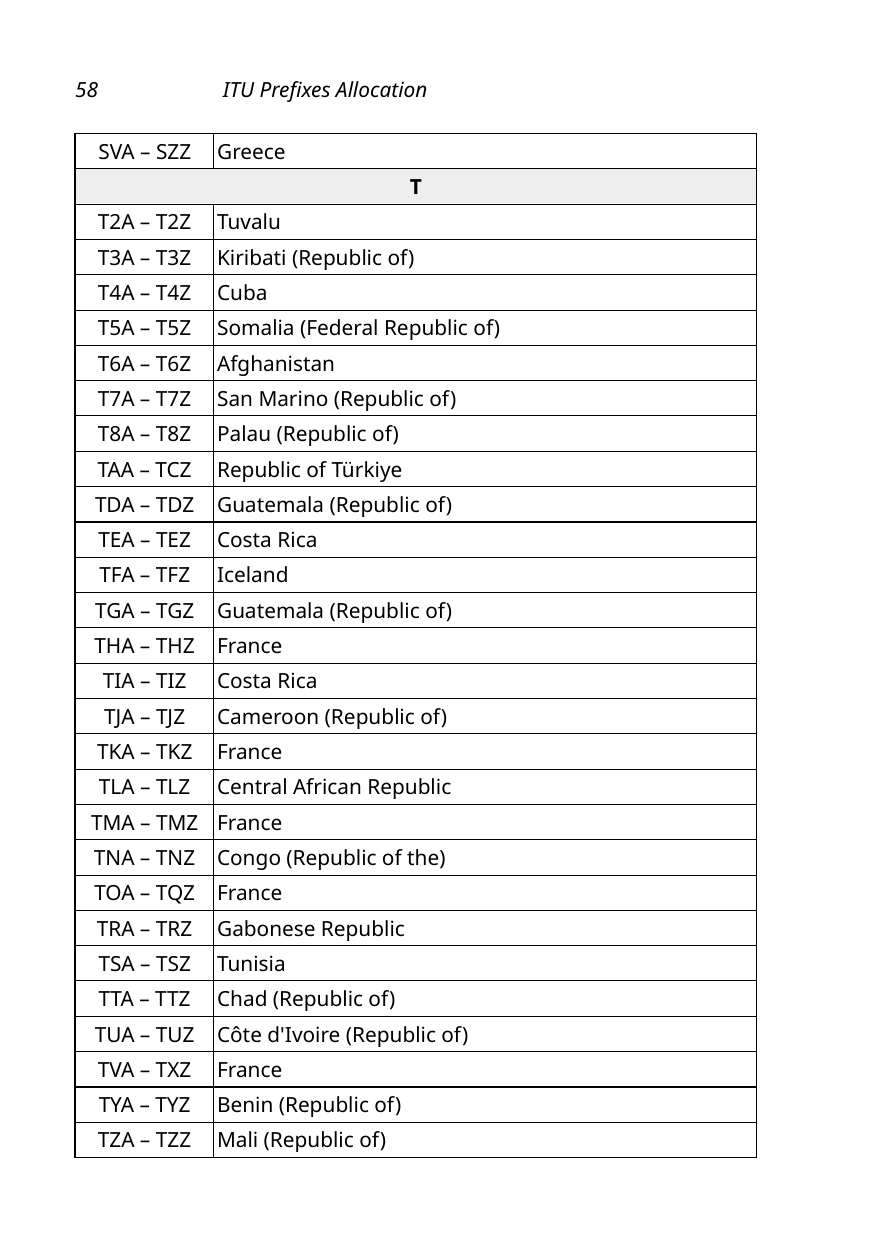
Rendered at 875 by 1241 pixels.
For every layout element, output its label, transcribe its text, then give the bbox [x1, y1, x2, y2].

table_cell Guatemala (Republic of) [214, 487, 756, 521]
table_cell Mali (Republic of) [214, 1123, 756, 1157]
table_cell Republic of Türkiye [214, 452, 756, 486]
table_cell Benin (Republic of) [214, 1088, 756, 1122]
table_cell T8A – T8Z [76, 416, 213, 451]
table_cell T6A – T6Z [76, 346, 213, 380]
table_cell T7A – T7Z [76, 381, 213, 415]
table_cell SVA – SZZ [76, 134, 213, 168]
table_cell TDA – TDZ [76, 487, 213, 521]
table_cell TSA – TSZ [76, 946, 213, 980]
table_cell TZA – TZZ [76, 1123, 213, 1157]
table_cell Tunisia [214, 946, 756, 980]
table_cell Costa Rica [214, 664, 756, 698]
table_cell TGA – TGZ [76, 593, 213, 627]
table_cell Cuba [214, 275, 756, 309]
table_cell Congo (Republic of the) [214, 840, 756, 874]
table_cell T3A – T3Z [76, 240, 213, 274]
table_cell France [214, 628, 756, 663]
table_cell TNA – TNZ [76, 840, 213, 874]
table_cell TEA – TEZ [76, 523, 213, 557]
table_cell TMA – TMZ [76, 805, 213, 839]
table_cell TUA – TUZ [76, 1017, 213, 1051]
table_cell TIA – TIZ [76, 664, 213, 698]
table_cell Afghanistan [214, 346, 756, 380]
table_cell Gabonese Republic [214, 911, 756, 945]
table_cell Palau (Republic of) [214, 416, 756, 451]
table_cell TAA – TCZ [76, 452, 213, 486]
table_cell TKA – TKZ [76, 734, 213, 768]
table_cell T2A – T2Z [76, 205, 213, 239]
table_cell Chad (Republic of) [214, 981, 756, 1016]
table_cell TLA – TLZ [76, 770, 213, 804]
table_cell Côte d'Ivoire (Republic of) [214, 1017, 756, 1051]
table_cell France [214, 805, 756, 839]
table_cell TFA – TFZ [76, 558, 213, 592]
table_cell Tuvalu [214, 205, 756, 239]
table_cell TOA – TQZ [76, 876, 213, 910]
table_cell France [214, 876, 756, 910]
table_cell TYA – TYZ [76, 1088, 213, 1122]
table_cell Somalia (Federal Republic of) [214, 311, 756, 345]
table_cell TTA – TTZ [76, 981, 213, 1016]
table_cell Central African Republic [214, 770, 756, 804]
table_cell Costa Rica [214, 523, 756, 557]
table_cell TJA – TJZ [76, 699, 213, 733]
table_cell France [214, 734, 756, 768]
table_cell Iceland [214, 558, 756, 592]
table_cell T5A – T5Z [76, 311, 213, 345]
table_cell T4A – T4Z [76, 275, 213, 309]
table_cell France [214, 1052, 756, 1086]
table_cell T [76, 169, 756, 203]
table_cell Guatemala (Republic of) [214, 593, 756, 627]
table_cell Cameroon (Republic of) [214, 699, 756, 733]
table_cell THA – THZ [76, 628, 213, 663]
table_cell TVA – TXZ [76, 1052, 213, 1086]
table_cell TRA – TRZ [76, 911, 213, 945]
table_cell Kiribati (Republic of) [214, 240, 756, 274]
table_cell San Marino (Republic of) [214, 381, 756, 415]
table_cell Greece [214, 134, 756, 168]
